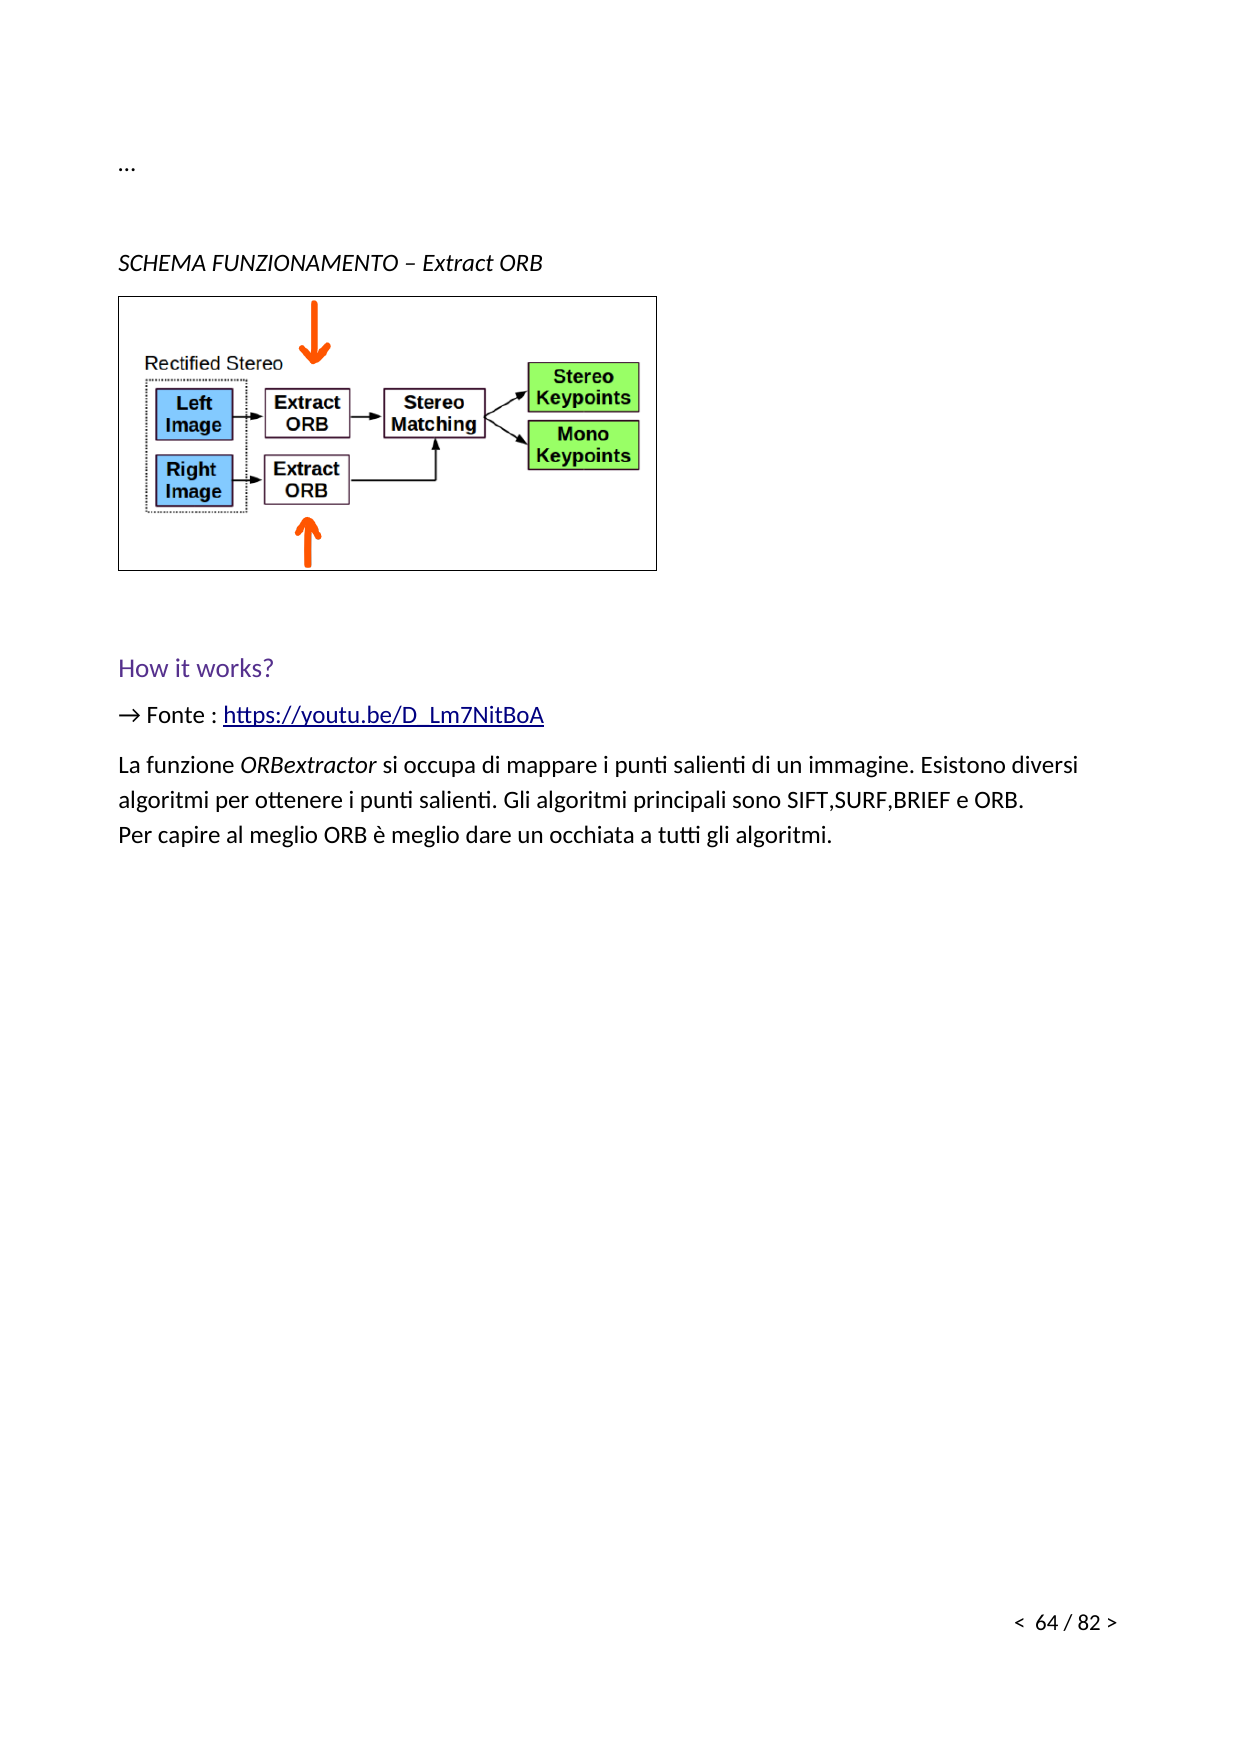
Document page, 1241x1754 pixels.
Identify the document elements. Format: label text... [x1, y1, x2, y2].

text La funzione ORBextractor si occupa di mappare i punti salienti di un immagine. Esistono diversi algoritmi per ottenere i punti salienti. Gli algoritmi principali sono SIFT,SURF,BRIEF e ORB. Per capire al meglio ORB è meglio dare un occhiata a tutti gli algoritmi. [118, 749, 1122, 849]
subtitle How it works? [118, 652, 1122, 685]
text → Fonte : https://youtu.be/D_Lm7NitBoA [118, 699, 1122, 730]
text SCHEMA FUNZIONAMENTO – Extract ORB [118, 247, 1122, 277]
picture [121, 299, 654, 568]
text … [118, 148, 1122, 178]
